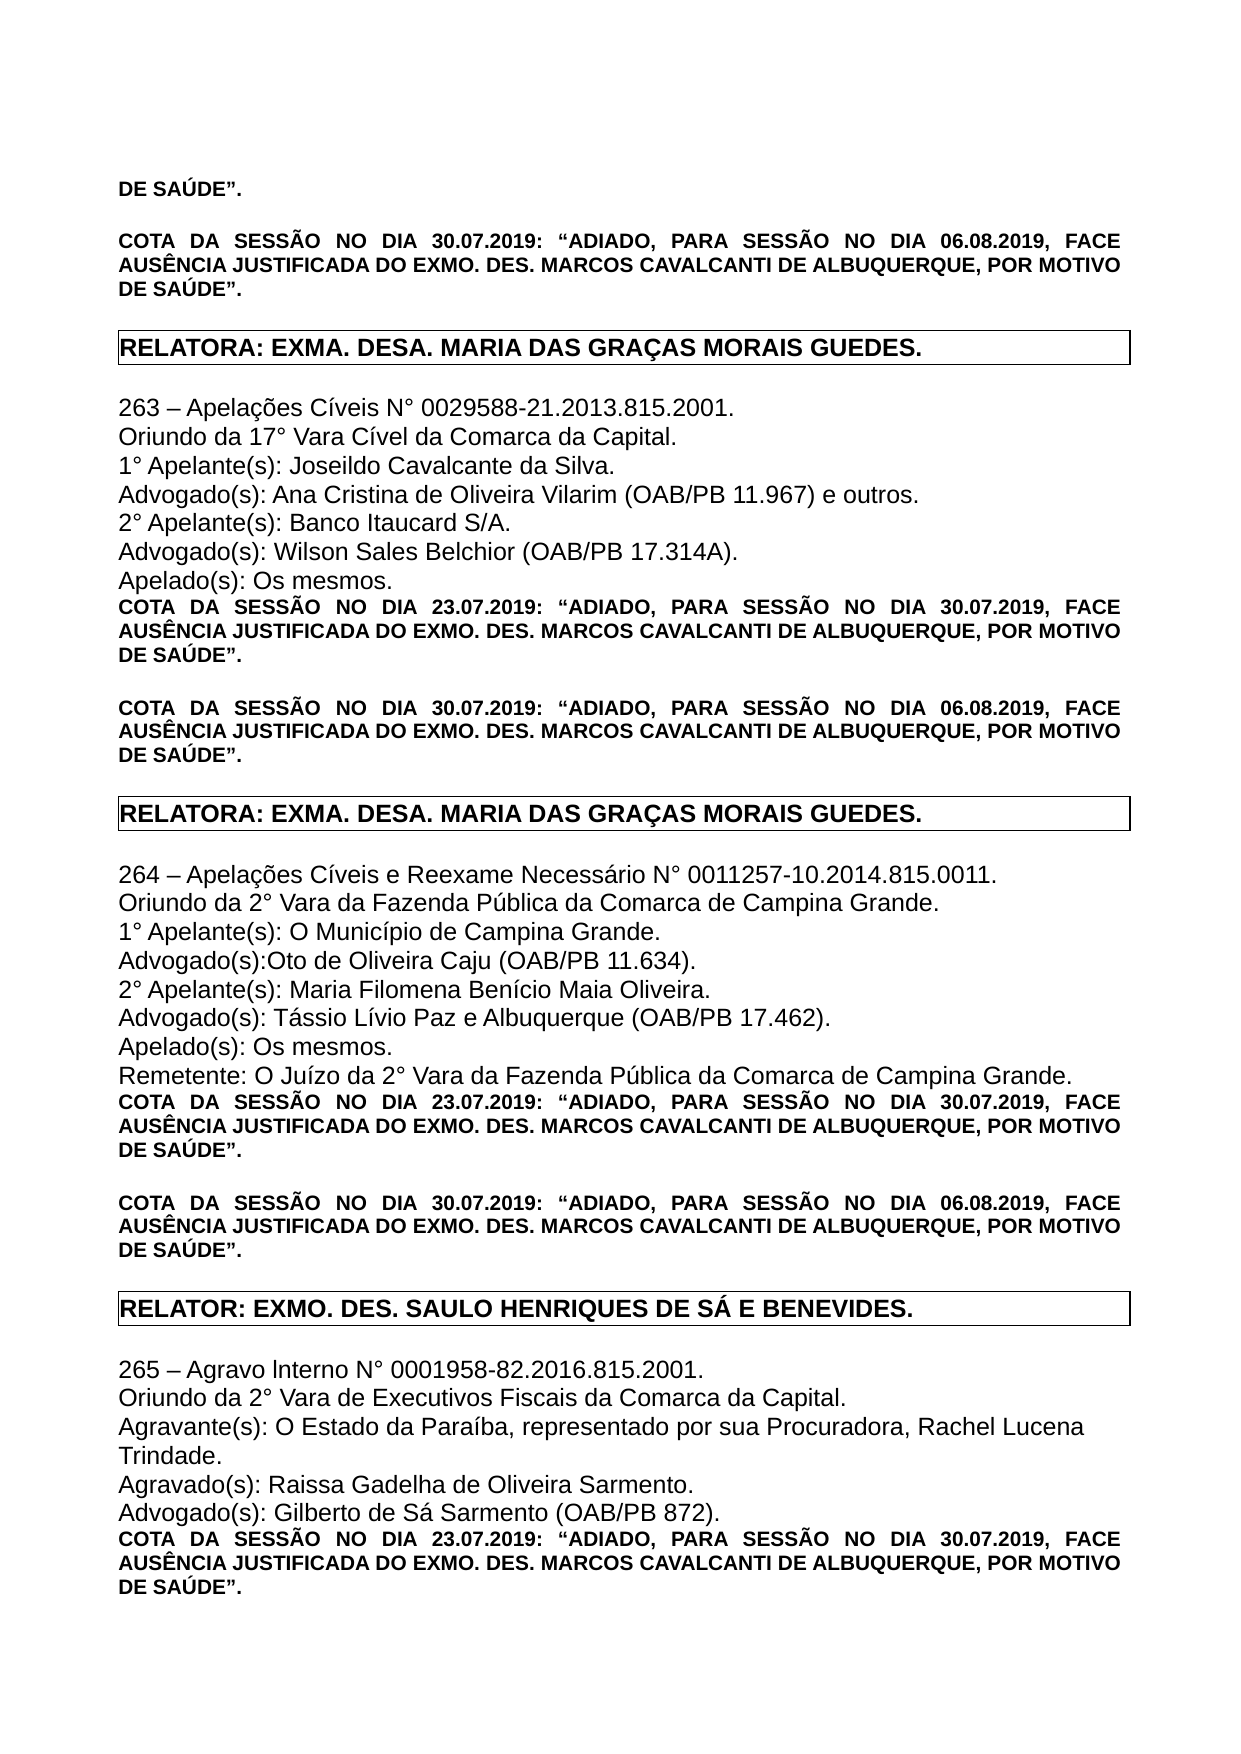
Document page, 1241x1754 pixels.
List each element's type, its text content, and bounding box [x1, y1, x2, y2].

text Advogado(s): Wilson Sales Belchior (OAB/PB 17.314A). [118, 537, 1122, 566]
text RELATOR: EXMO. DES. SAULO HENRIQUES DE SÁ E BENEVIDES. [119, 1292, 1129, 1325]
text Apelado(s): Os mesmos. [118, 566, 1122, 595]
text COTA DA SESSÃO NO DIA 23.07.2019: “ADIADO, PARA SESSÃO NO DIA 30.07.2019, FACE AUSÊNCIA JUSTIFICADA DO EXMO. DES. MARCOS CAVALCANTI DE ALBUQUERQUE, POR MOTIVO DE SAÚDE”. [118, 595, 1122, 667]
text 2° Apelante(s): Maria Filomena Benício Maia Oliveira. [118, 975, 1122, 1003]
text 265 – Agravo lnterno N° 0001958-82.2016.815.2001. [118, 1355, 1122, 1383]
text Remetente: O Juízo da 2° Vara da Fazenda Pública da Comarca de Campina Grande. [118, 1061, 1122, 1090]
text Agravado(s): Raissa Gadelha de Oliveira Sarmento. [118, 1470, 1122, 1498]
text Agravante(s): O Estado da Paraíba, representado por sua Procuradora, Rachel Lucena Trindade. [118, 1412, 1122, 1470]
text RELATORA: EXMA. DESA. MARIA DAS GRAÇAS MORAIS GUEDES. [119, 331, 1129, 364]
text 2° Apelante(s): Banco Itaucard S/A. [118, 508, 1122, 537]
text Advogado(s): Gilberto de Sá Sarmento (OAB/PB 872). [118, 1498, 1122, 1527]
text 263 – Apelações Cíveis N° 0029588-21.2013.815.2001. [118, 393, 1122, 422]
text RELATORA: EXMA. DESA. MARIA DAS GRAÇAS MORAIS GUEDES. [119, 797, 1129, 830]
text Apelado(s): Os mesmos. [118, 1032, 1122, 1061]
text COTA DA SESSÃO NO DIA 23.07.2019: “ADIADO, PARA SESSÃO NO DIA 30.07.2019, FACE AUSÊNCIA JUSTIFICADA DO EXMO. DES. MARCOS CAVALCANTI DE ALBUQUERQUE, POR MOTIVO DE SAÚDE”. [118, 1090, 1122, 1162]
text 1° Apelante(s): Joseildo Cavalcante da Silva. [118, 451, 1122, 480]
text Advogado(s):Oto de Oliveira Caju (OAB/PB 11.634). [118, 946, 1122, 975]
text COTA DA SESSÃO NO DIA 30.07.2019: “ADIADO, PARA SESSÃO NO DIA 06.08.2019, FACE AUSÊNCIA JUSTIFICADA DO EXMO. DES. MARCOS CAVALCANTI DE ALBUQUERQUE, POR MOTIVO DE SAÚDE”. [118, 1190, 1122, 1262]
text COTA DA SESSÃO NO DIA 30.07.2019: “ADIADO, PARA SESSÃO NO DIA 06.08.2019, FACE AUSÊNCIA JUSTIFICADA DO EXMO. DES. MARCOS CAVALCANTI DE ALBUQUERQUE, POR MOTIVO DE SAÚDE”. [118, 229, 1122, 301]
text Oriundo da 2° Vara de Executivos Fiscais da Comarca da Capital. [118, 1383, 1122, 1412]
text COTA DA SESSÃO NO DIA 23.07.2019: “ADIADO, PARA SESSÃO NO DIA 30.07.2019, FACE AUSÊNCIA JUSTIFICADA DO EXMO. DES. MARCOS CAVALCANTI DE ALBUQUERQUE, POR MOTIVO DE SAÚDE”. [118, 1527, 1122, 1599]
text DE SAÚDE”. [118, 176, 1122, 200]
text 1° Apelante(s): O Município de Campina Grande. [118, 917, 1122, 946]
text Advogado(s): Tássio Lívio Paz e Albuquerque (OAB/PB 17.462). [118, 1003, 1122, 1032]
text COTA DA SESSÃO NO DIA 30.07.2019: “ADIADO, PARA SESSÃO NO DIA 06.08.2019, FACE AUSÊNCIA JUSTIFICADA DO EXMO. DES. MARCOS CAVALCANTI DE ALBUQUERQUE, POR MOTIVO DE SAÚDE”. [118, 695, 1122, 767]
text Oriundo da 2° Vara da Fazenda Pública da Comarca de Campina Grande. [118, 888, 1122, 917]
text Oriundo da 17° Vara Cível da Comarca da Capital. [118, 422, 1122, 451]
text Advogado(s): Ana Cristina de Oliveira Vilarim (OAB/PB 11.967) e outros. [118, 480, 1122, 508]
text 264 – Apelações Cíveis e Reexame Necessário N° 0011257-10.2014.815.0011. [118, 860, 1122, 888]
